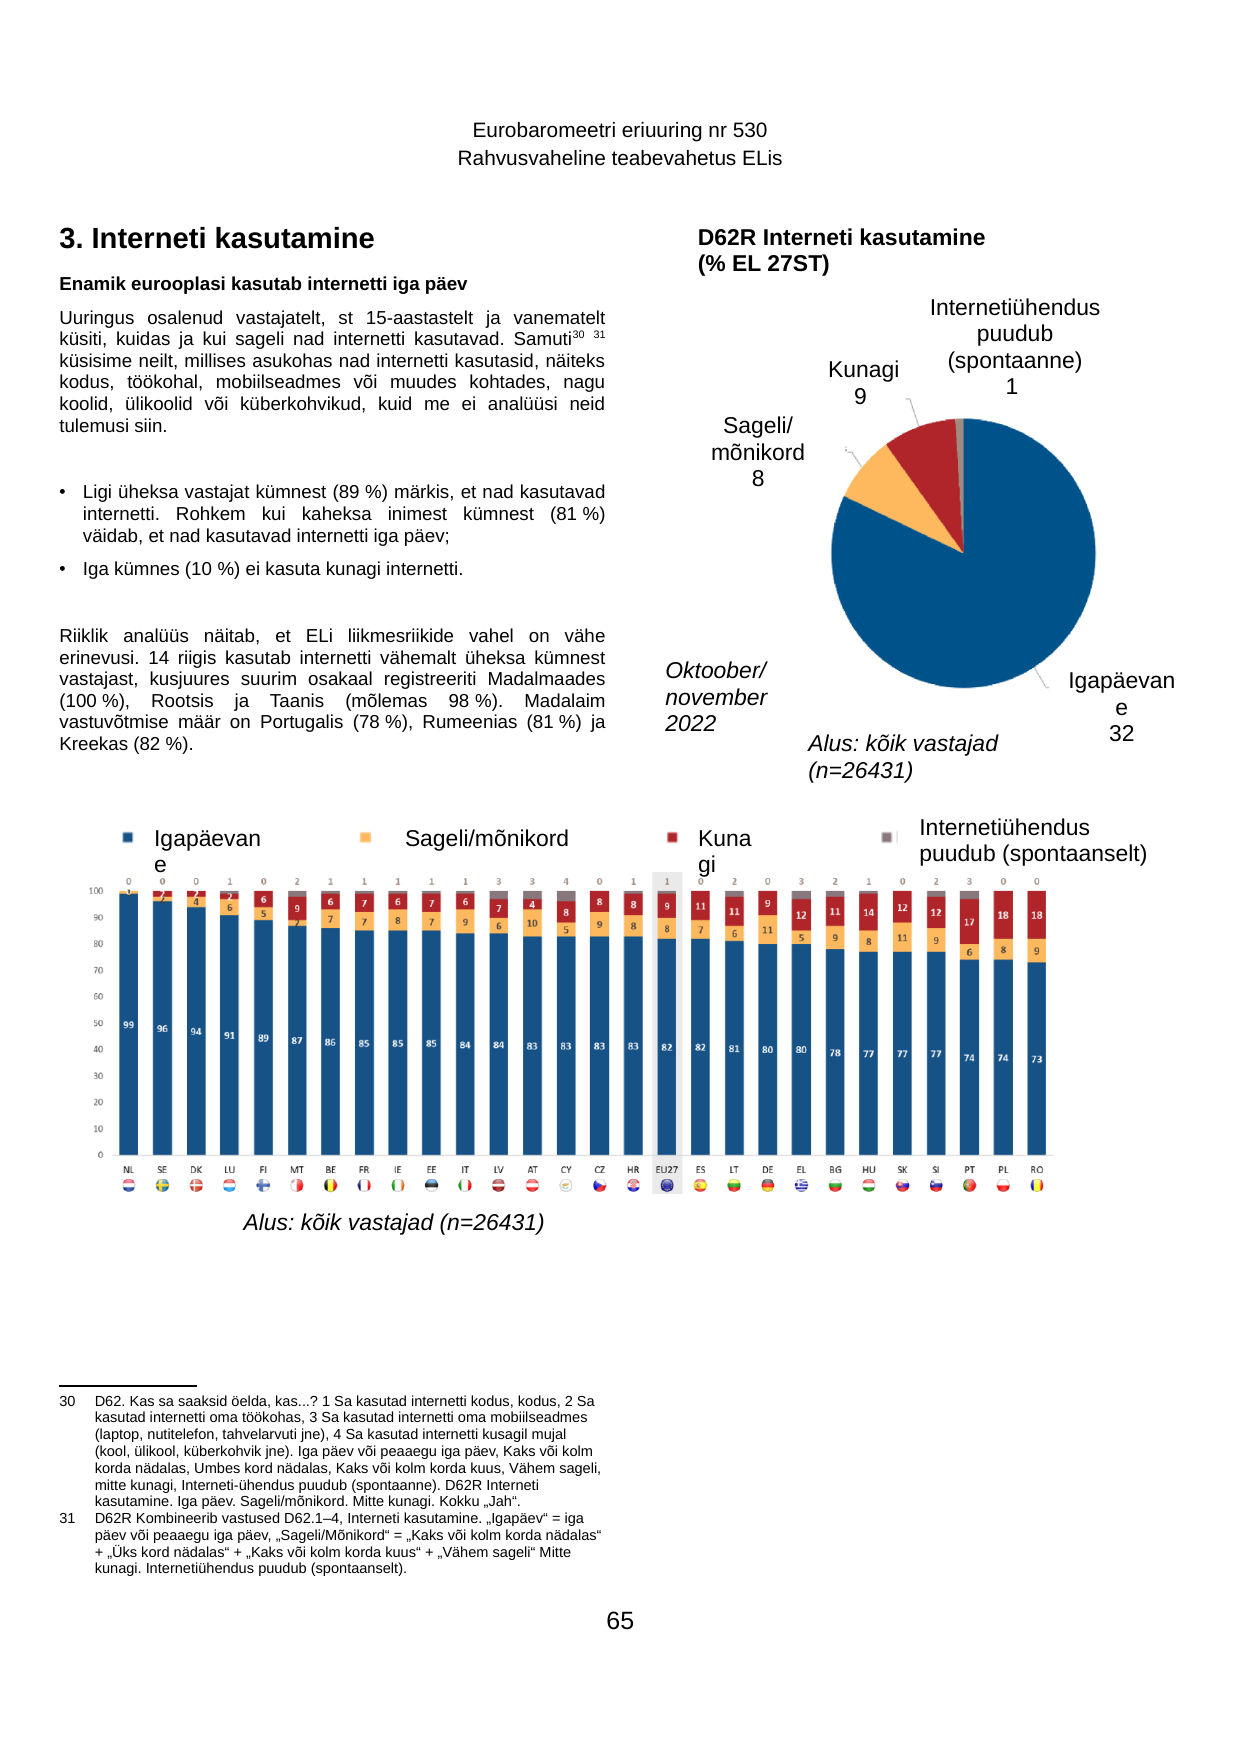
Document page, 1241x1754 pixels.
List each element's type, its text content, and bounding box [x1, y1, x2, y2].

text Enamik eurooplasi kasutab internetti iga päev [59, 273, 605, 295]
picture [105, 817, 898, 857]
text D62R Kombineerib vastused D62.1–4, Interneti kasutamine. „Igapäev“ = iga päev või peaaegu iga päev, „Sageli/Mõnikord“ = „Kaks või kolm korda nädalas“ + „Üks kord nädalas“ + „Kaks või kolm korda kuus“ + „Vähem sageli“ Mitte kunagi. Internetiühendus puudub (spontaanselt). [59, 1510, 605, 1577]
subtitle 3. Interneti kasutamine [59, 221, 605, 255]
picture [1077, 677, 1083, 687]
list Ligi üheksa vastajat kümnest (89 %) märkis, et nad kasutavad internetti. Rohkem kui kaheksa inimest kümnest (81 %) väidab, et nad kasutavad internetti iga päev; [59, 481, 605, 546]
text Uuringus osalenud vastajatelt, st 15-aastastelt ja vanematelt küsiti, kuidas ja kui sageli nad internetti kasutavad. Samuti küsisime neilt, millises asukohas nad internetti kasutasid, näiteks kodus, töökohal, mobiilseadmes või muudes kohtades, nagu koolid, ülikoolid või küberkohvikud, kuid me ei analüüsi neid tulemusi siin. [59, 307, 605, 436]
picture [80, 872, 1060, 1194]
text D62. Kas sa saaksid öelda, kas...? 1 Sa kasutad internetti kodus, kodus, 2 Sa kasutad internetti oma töökohas, 3 Sa kasutad internetti oma mobiilseadmes (laptop, nutitelefon, tahvelarvuti jne), 4 Sa kasutad internetti kusagil mujal (kool, ülikool, küberkohvik jne). Iga päev või peaaegu iga päev, Kaks või kolm korda nädalas, Umbes kord nädalas, Kaks või kolm korda kuus, Vähem sageli, mitte kunagi, Interneti-ühendus puudub (spontaanne). D62R Interneti kasutamine. Iga päev. Sageli/mõnikord. Mitte kunagi. Kokku „Jah“. [59, 1392, 605, 1510]
list Iga kümnes (10 %) ei kasuta kunagi internetti. [59, 558, 605, 579]
picture [825, 388, 1099, 691]
picture [857, 390, 863, 397]
text Riiklik analüüs näitab, et ELi liikmesriikide vahel on vähe erinevusi. 14 riigis kasutab internetti vähemalt üheksa kümnest vastajast, kusjuures suurim osakaal registreeriti Madalmaades (100 %), Rootsis ja Taanis (mõlemas 98 %). Madalaim vastuvõtmise määr on Portugalis (78 %), Rumeenias (81 %) ja Kreekas (82 %). [59, 625, 605, 754]
